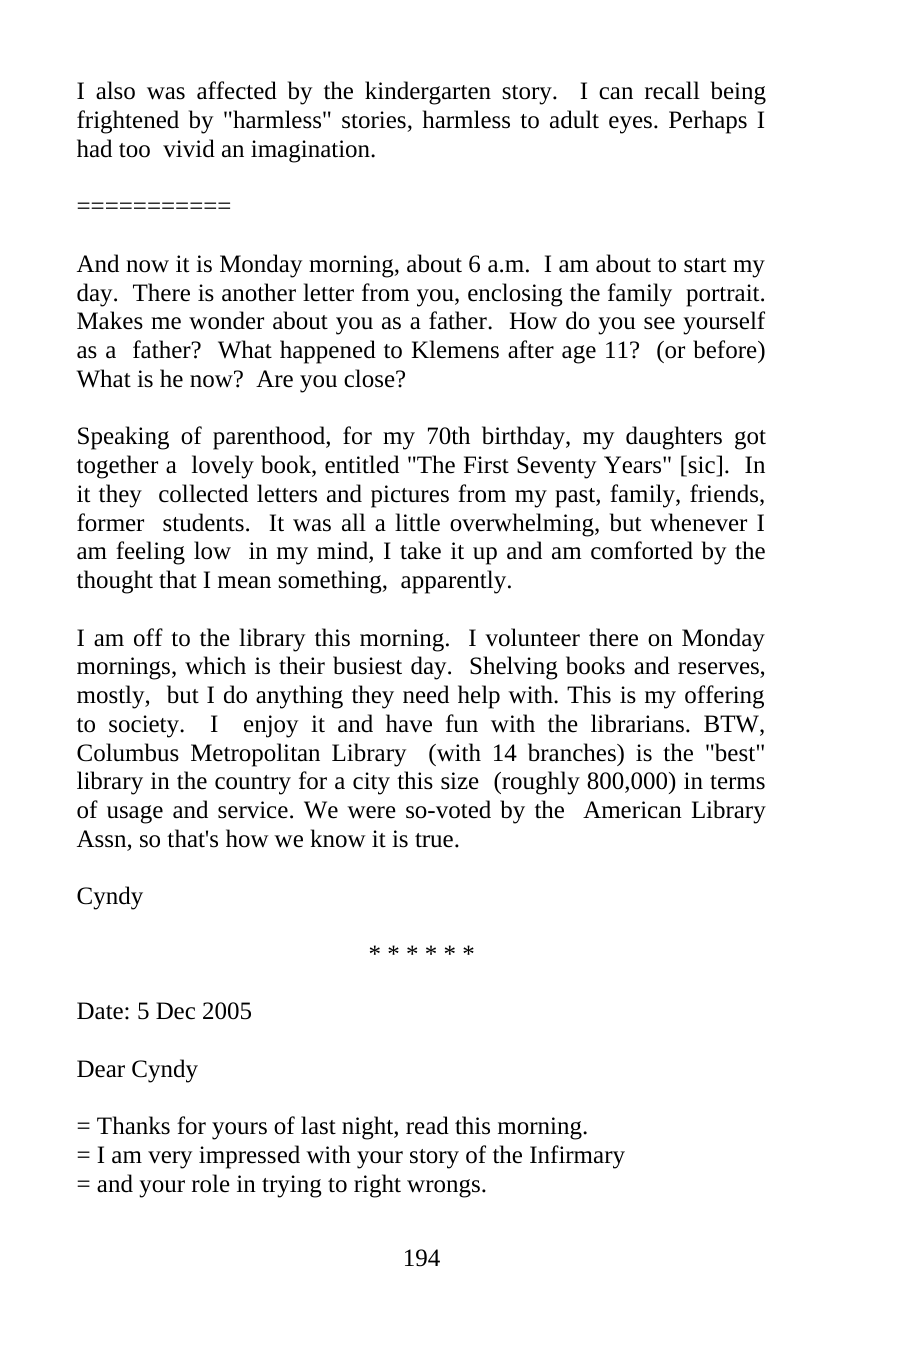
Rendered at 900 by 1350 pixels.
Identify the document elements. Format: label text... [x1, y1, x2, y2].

text = and your role in trying to right wrongs. [76, 1169, 766, 1198]
text = I am very impressed with your story of the Infirmary [76, 1140, 766, 1169]
text I also was affected by the kindergarten story. I can recall being frightened by "harmless" stories, harmless to adult eyes. Perhaps I had too vivid an imagination. [76, 76, 766, 163]
text =========== [76, 191, 766, 220]
text Speaking of parenthood, for my 70th birthday, my daughters got together a lovely book, entitled "The First Seventy Years" [sic]. In it they collected letters and pictures from my past, family, friends, former students. It was all a little overwhelming, but whenever I am feeling low in my mind, I take it up and am comforted by the thought that I mean something, apparently. [76, 421, 766, 594]
text Dear Cyndy [76, 1054, 766, 1083]
text = Thanks for yours of last night, read this morning. [76, 1111, 766, 1140]
text Date: 5 Dec 2005 [76, 996, 766, 1025]
text * * * * * * [76, 939, 766, 968]
text I am off to the library this morning. I volunteer there on Monday mornings, which is their busiest day. Shelving books and reserves, mostly, but I do anything they need help with. This is my offering to society. I enjoy it and have fun with the librarians. BTW, Columbus Metropolitan Library (with 14 branches) is the "best" library in the country for a city this size (roughly 800,000) in terms of usage and service. We were so-voted by the American Library Assn, so that's how we know it is true. [76, 623, 766, 853]
text And now it is Monday morning, about 6 a.m. I am about to start my day. There is another letter from you, enclosing the family portrait. Makes me wonder about you as a father. How do you see yourself as a father? What happened to Klemens after age 11? (or before) What is he now? Are you close? [76, 249, 766, 393]
text Cyndy [76, 881, 766, 910]
